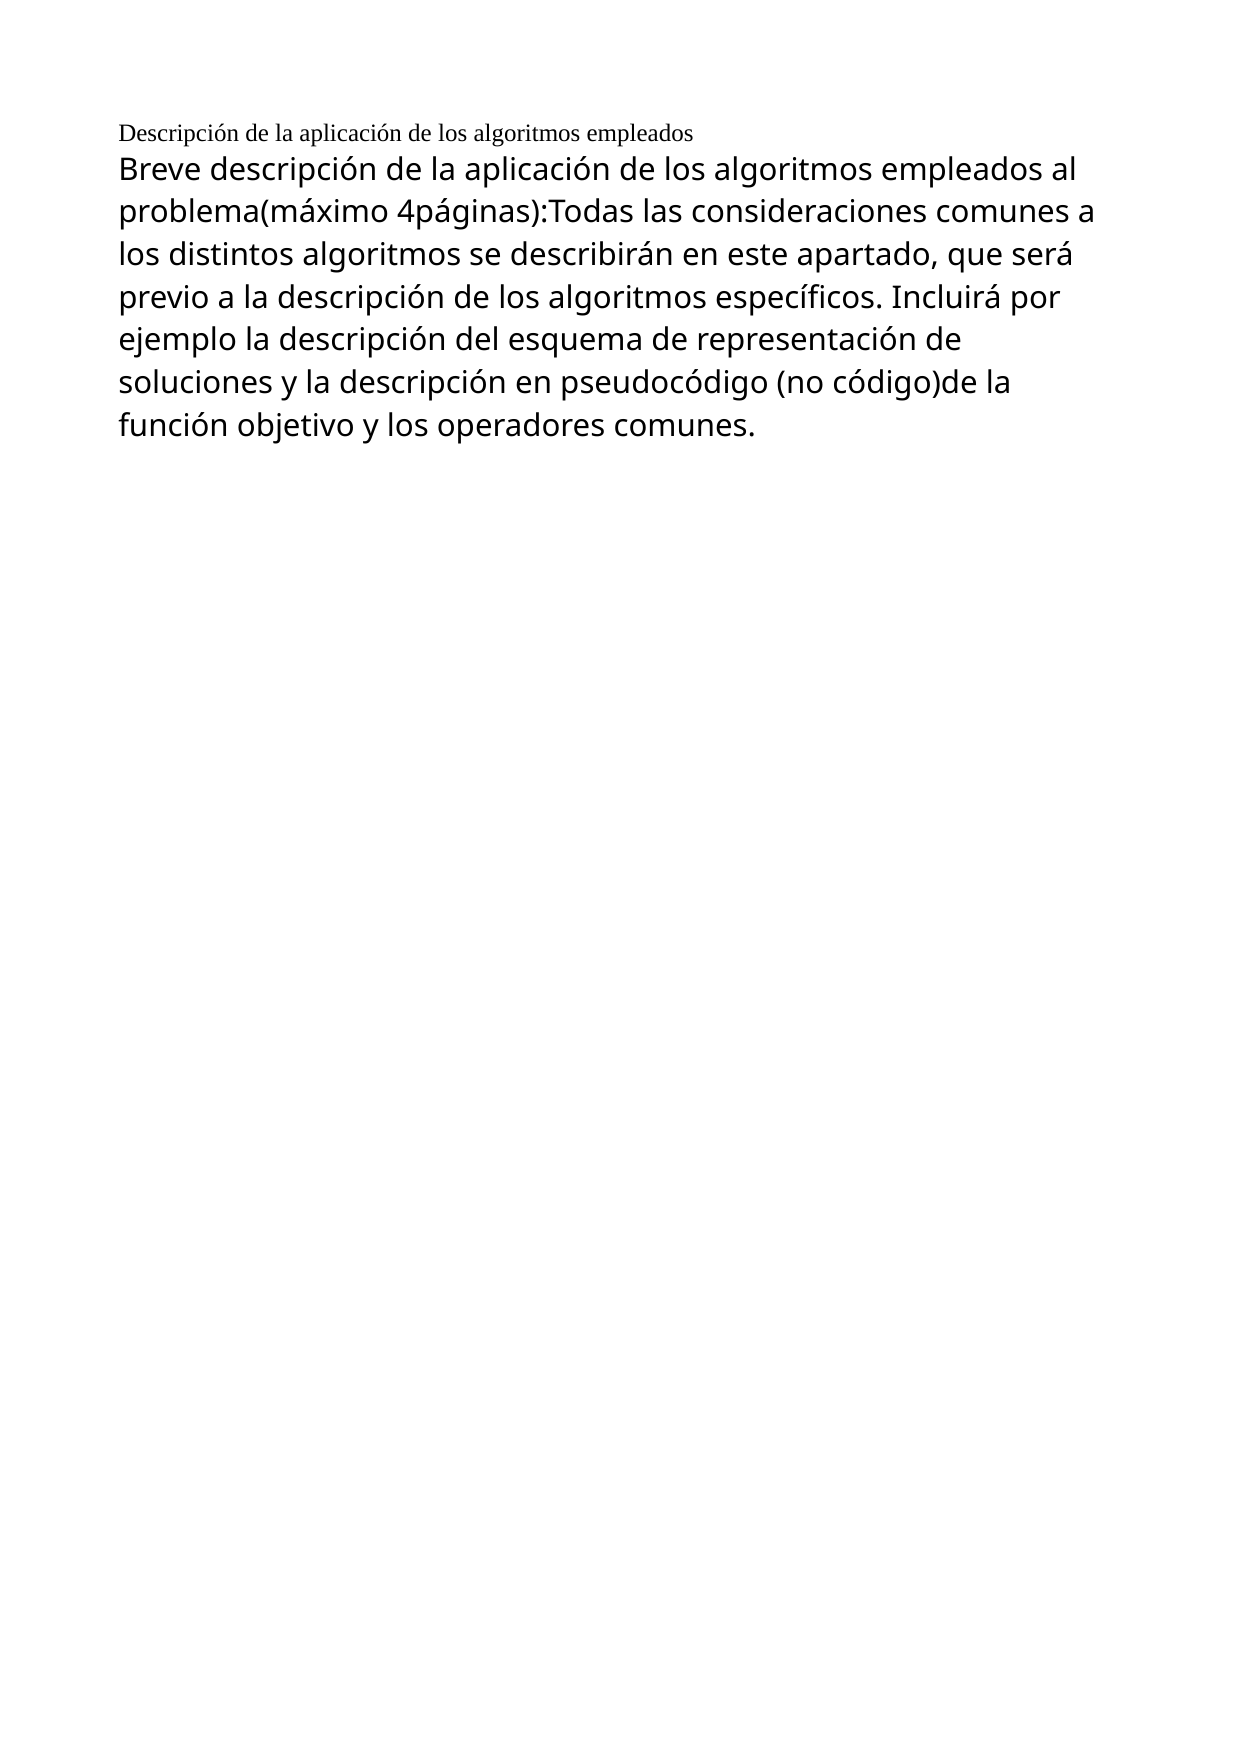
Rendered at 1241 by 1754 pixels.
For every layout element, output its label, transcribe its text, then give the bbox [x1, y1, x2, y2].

text Descripción de la aplicación de los algoritmos empleados [118, 118, 1122, 147]
text Breve descripción de la aplicación de los algoritmos empleados al problema(máximo 4páginas):Todas las consideraciones comunes a los distintos algoritmos se describirán en este apartado, que será previo a la descripción de los algoritmos específicos. Incluirá por ejemplo la descripción del esquema de representación de soluciones y la descripción en pseudocódigo (no código)de la función objetivo y los operadores comunes. [118, 147, 1122, 445]
